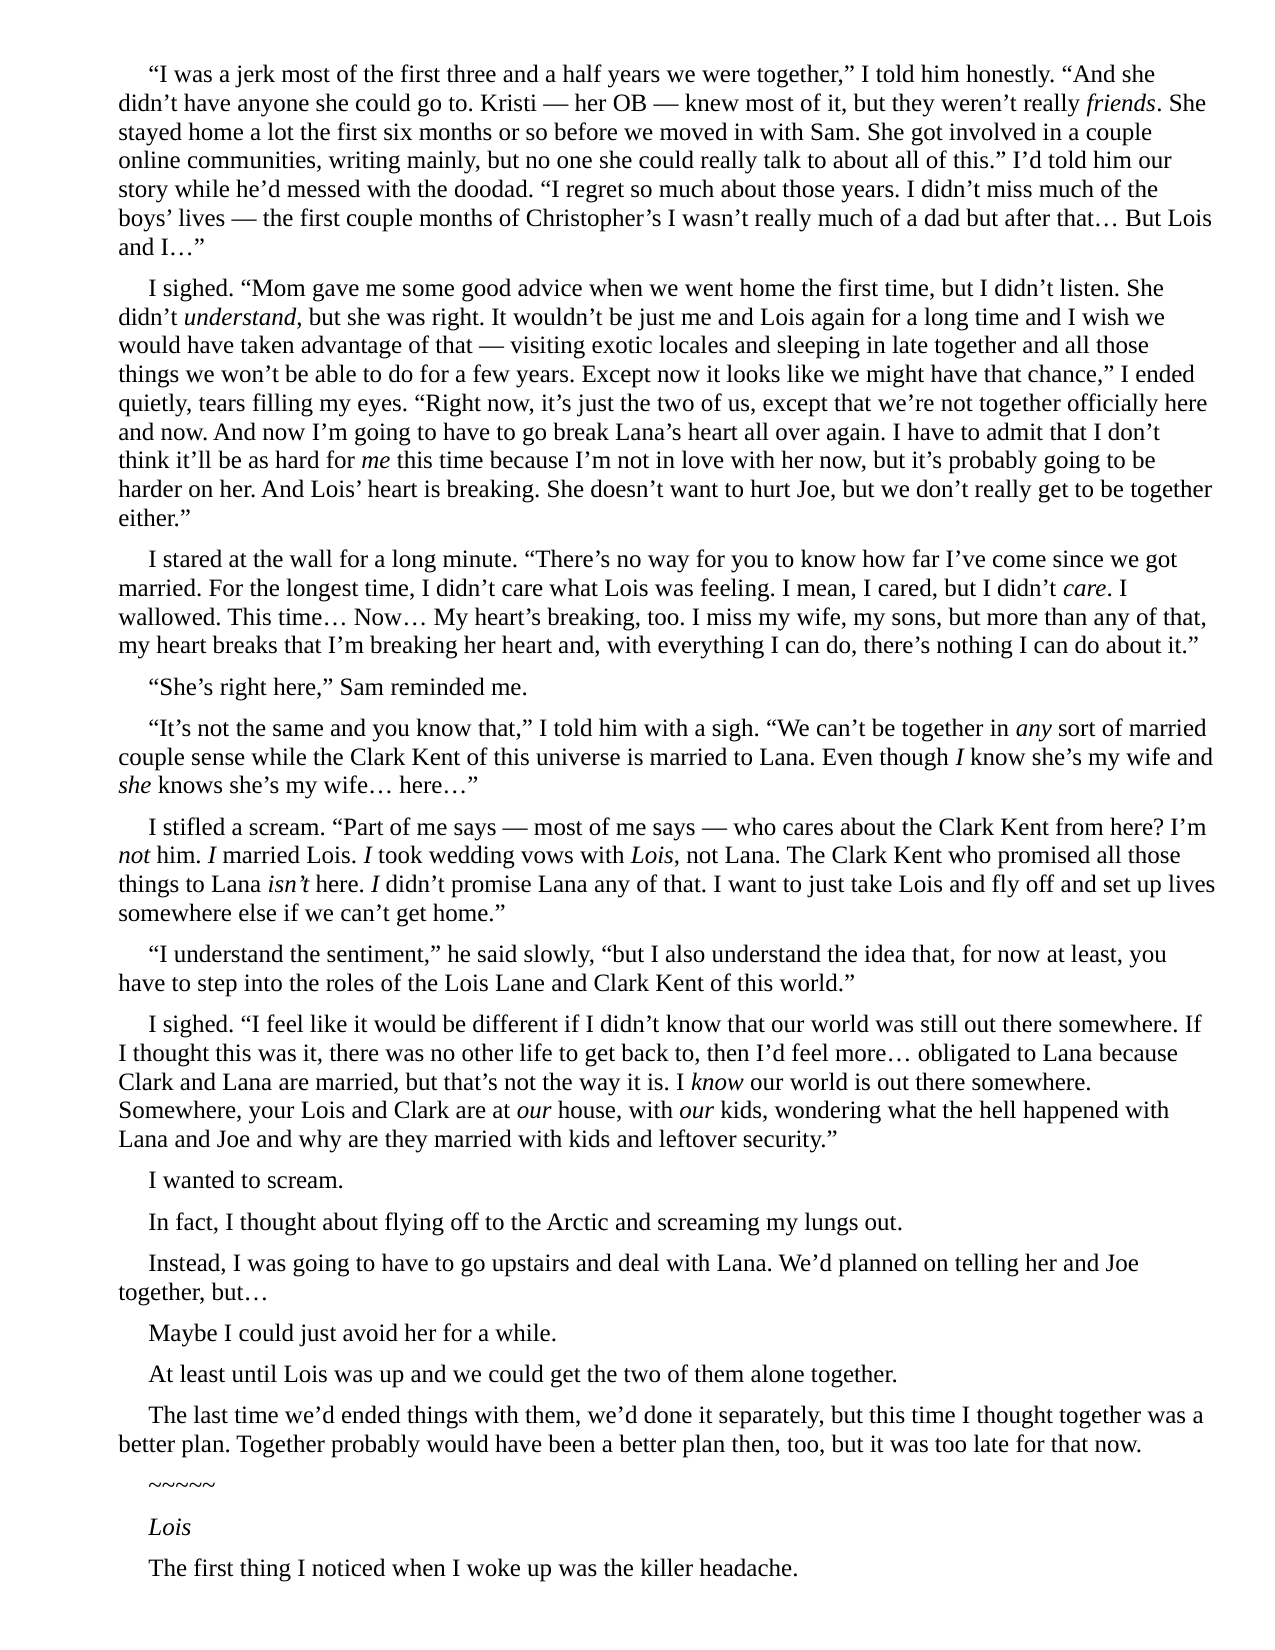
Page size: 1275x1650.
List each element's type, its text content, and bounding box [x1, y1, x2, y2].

text Instead, I was going to have to go upstairs and deal with Lana. We’d planned on telling her and Joe together, but… [118, 1248, 1216, 1305]
text I wanted to scream. [118, 1165, 1216, 1194]
text “She’s right here,” Sam reminded me. [118, 672, 1216, 700]
text ~~~~~ [118, 1470, 1216, 1499]
text Maybe I could just avoid her for a while. [118, 1318, 1216, 1347]
text I sighed. “I feel like it would be different if I didn’t know that our world was still out there somewhere. If I thought this was it, there was no other life to get back to, then I’d feel more… obligated to Lana because Clark and Lana are married, but that’s not the way it is. I know our world is out there somewhere. Somewhere, your Lois and Clark are at our house, with our kids, wondering what the hell happened with Lana and Joe and why are they married with kids and leftover security.” [118, 1009, 1216, 1153]
text “It’s not the same and you know that,” I told him with a sigh. “We can’t be together in any sort of married couple sense while the Clark Kent of this universe is married to Lana. Even though I know she’s my wife and she knows she’s my wife… here…” [118, 713, 1216, 799]
text In fact, I thought about flying off to the Arctic and screaming my lungs out. [118, 1207, 1216, 1235]
text At least until Lois was up and we could get the two of them alone together. [118, 1359, 1216, 1388]
text The last time we’d ended things with them, we’d done it separately, but this time I thought together was a better plan. Together probably would have been a better plan then, too, but it was too late for that now. [118, 1400, 1216, 1458]
text Lois [118, 1512, 1216, 1540]
text I stared at the wall for a long minute. “There’s no way for you to know how far I’ve come since we got married. For the longest time, I didn’t care what Lois was feeling. I mean, I cared, but I didn’t care. I wallowed. This time… Now… My heart’s breaking, too. I miss my wife, my sons, but more than any of that, my heart breaks that I’m breaking her heart and, with everything I can do, there’s nothing I can do about it.” [118, 544, 1216, 659]
text “I was a jerk most of the first three and a half years we were together,” I told him honestly. “And she didn’t have anyone she could go to. Kristi — her OB — knew most of it, but they weren’t really friends. She stayed home a lot the first six months or so before we moved in with Sam. She got involved in a couple online communities, writing mainly, but no one she could really talk to about all of this.” I’d told him our story while he’d messed with the doodad. “I regret so much about those years. I didn’t miss much of the boys’ lives — the first couple months of Christopher’s I wasn’t really much of a dad but after that… But Lois and I…” [118, 59, 1216, 260]
text I stifled a scream. “Part of me says — most of me says — who cares about the Clark Kent from here? I’m not him. I married Lois. I took wedding vows with Lois, not Lana. The Clark Kent who promised all those things to Lana isn’t here. I didn’t promise Lana any of that. I want to just take Lois and fly off and set up lives somewhere else if we can’t get home.” [118, 812, 1216, 927]
text “I understand the sentiment,” he said slowly, “but I also understand the idea that, for now at least, you have to step into the roles of the Lois Lane and Clark Kent of this world.” [118, 939, 1216, 997]
text The first thing I noticed when I woke up was the killer headache. [118, 1553, 1216, 1582]
text I sighed. “Mom gave me some good advice when we went home the first time, but I didn’t listen. She didn’t understand, but she was right. It wouldn’t be just me and Lois again for a long time and I wish we would have taken advantage of that — visiting exotic locales and sleeping in late together and all those things we won’t be able to do for a few years. Except now it looks like we might have that chance,” I ended quietly, tears filling my eyes. “Right now, it’s just the two of us, except that we’re not together officially here and now. And now I’m going to have to go break Lana’s heart all over again. I have to admit that I don’t think it’ll be as hard for me this time because I’m not in love with her now, but it’s probably going to be harder on her. And Lois’ heart is breaking. She doesn’t want to hurt Joe, but we don’t really get to be together either.” [118, 273, 1216, 532]
